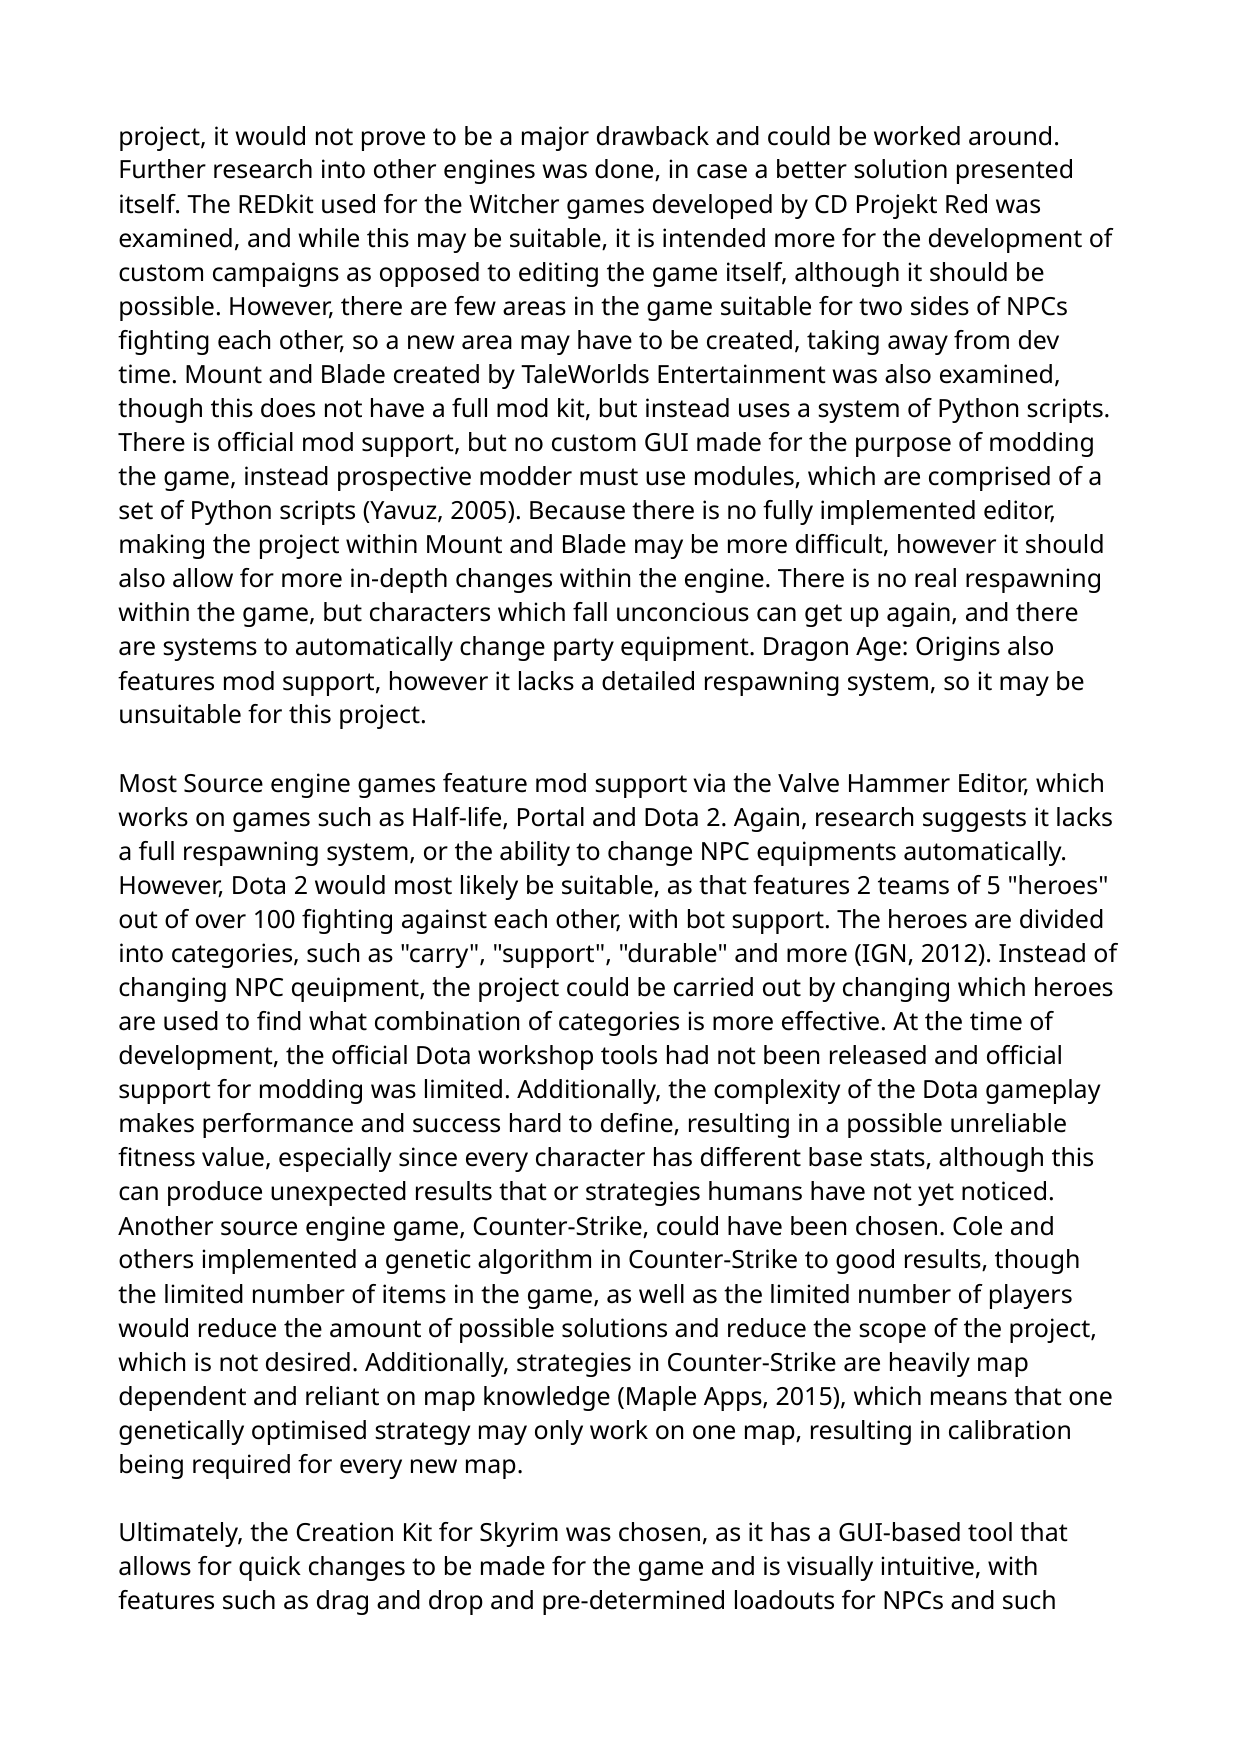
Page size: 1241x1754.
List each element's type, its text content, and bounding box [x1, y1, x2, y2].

text Ultimately, the Creation Kit for Skyrim was chosen, as it has a GUI-based tool that allows for quick changes to be made for the game and is visually intuitive, with features such as drag and drop and pre-determined loadouts for NPCs and such [118, 1515, 1122, 1617]
text project, it would not prove to be a major drawback and could be worked around. Further research into other engines was done, in case a better solution presented itself. The REDkit used for the Witcher games developed by CD Projekt Red was examined, and while this may be suitable, it is intended more for the development of custom campaigns as opposed to editing the game itself, although it should be possible. However, there are few areas in the game suitable for two sides of NPCs fighting each other, so a new area may have to be created, taking away from dev time. Mount and Blade created by TaleWorlds Entertainment was also examined, though this does not have a full mod kit, but instead uses a system of Python scripts. There is official mod support, but no custom GUI made for the purpose of modding the game, instead prospective modder must use modules, which are comprised of a set of Python scripts (Yavuz, 2005). Because there is no fully implemented editor, making the project within Mount and Blade may be more difficult, however it should also allow for more in-depth changes within the engine. There is no real respawning within the game, but characters which fall unconcious can get up again, and there are systems to automatically change party equipment. Dragon Age: Origins also features mod support, however it lacks a detailed respawning system, so it may be unsuitable for this project. [118, 118, 1122, 731]
text Most Source engine games feature mod support via the Valve Hammer Editor, which works on games such as Half-life, Portal and Dota 2. Again, research suggests it lacks a full respawning system, or the ability to change NPC equipments automatically. However, Dota 2 would most likely be suitable, as that features 2 teams of 5 "heroes" out of over 100 fighting against each other, with bot support. The heroes are divided into categories, such as "carry", "support", "durable" and more (IGN, 2012). Instead of changing NPC qeuipment, the project could be carried out by changing which heroes are used to find what combination of categories is more effective. At the time of development, the official Dota workshop tools had not been released and official support for modding was limited. Additionally, the complexity of the Dota gameplay makes performance and success hard to define, resulting in a possible unreliable fitness value, especially since every character has different base stats, although this can produce unexpected results that or strategies humans have not yet noticed. Another source engine game, Counter-Strike, could have been chosen. Cole and others implemented a genetic algorithm in Counter-Strike to good results, though the limited number of items in the game, as well as the limited number of players would reduce the amount of possible solutions and reduce the scope of the project, which is not desired. Additionally, strategies in Counter-Strike are heavily map dependent and reliant on map knowledge (Maple Apps, 2015), which means that one genetically optimised strategy may only work on one map, resulting in calibration being required for every new map. [118, 765, 1122, 1481]
